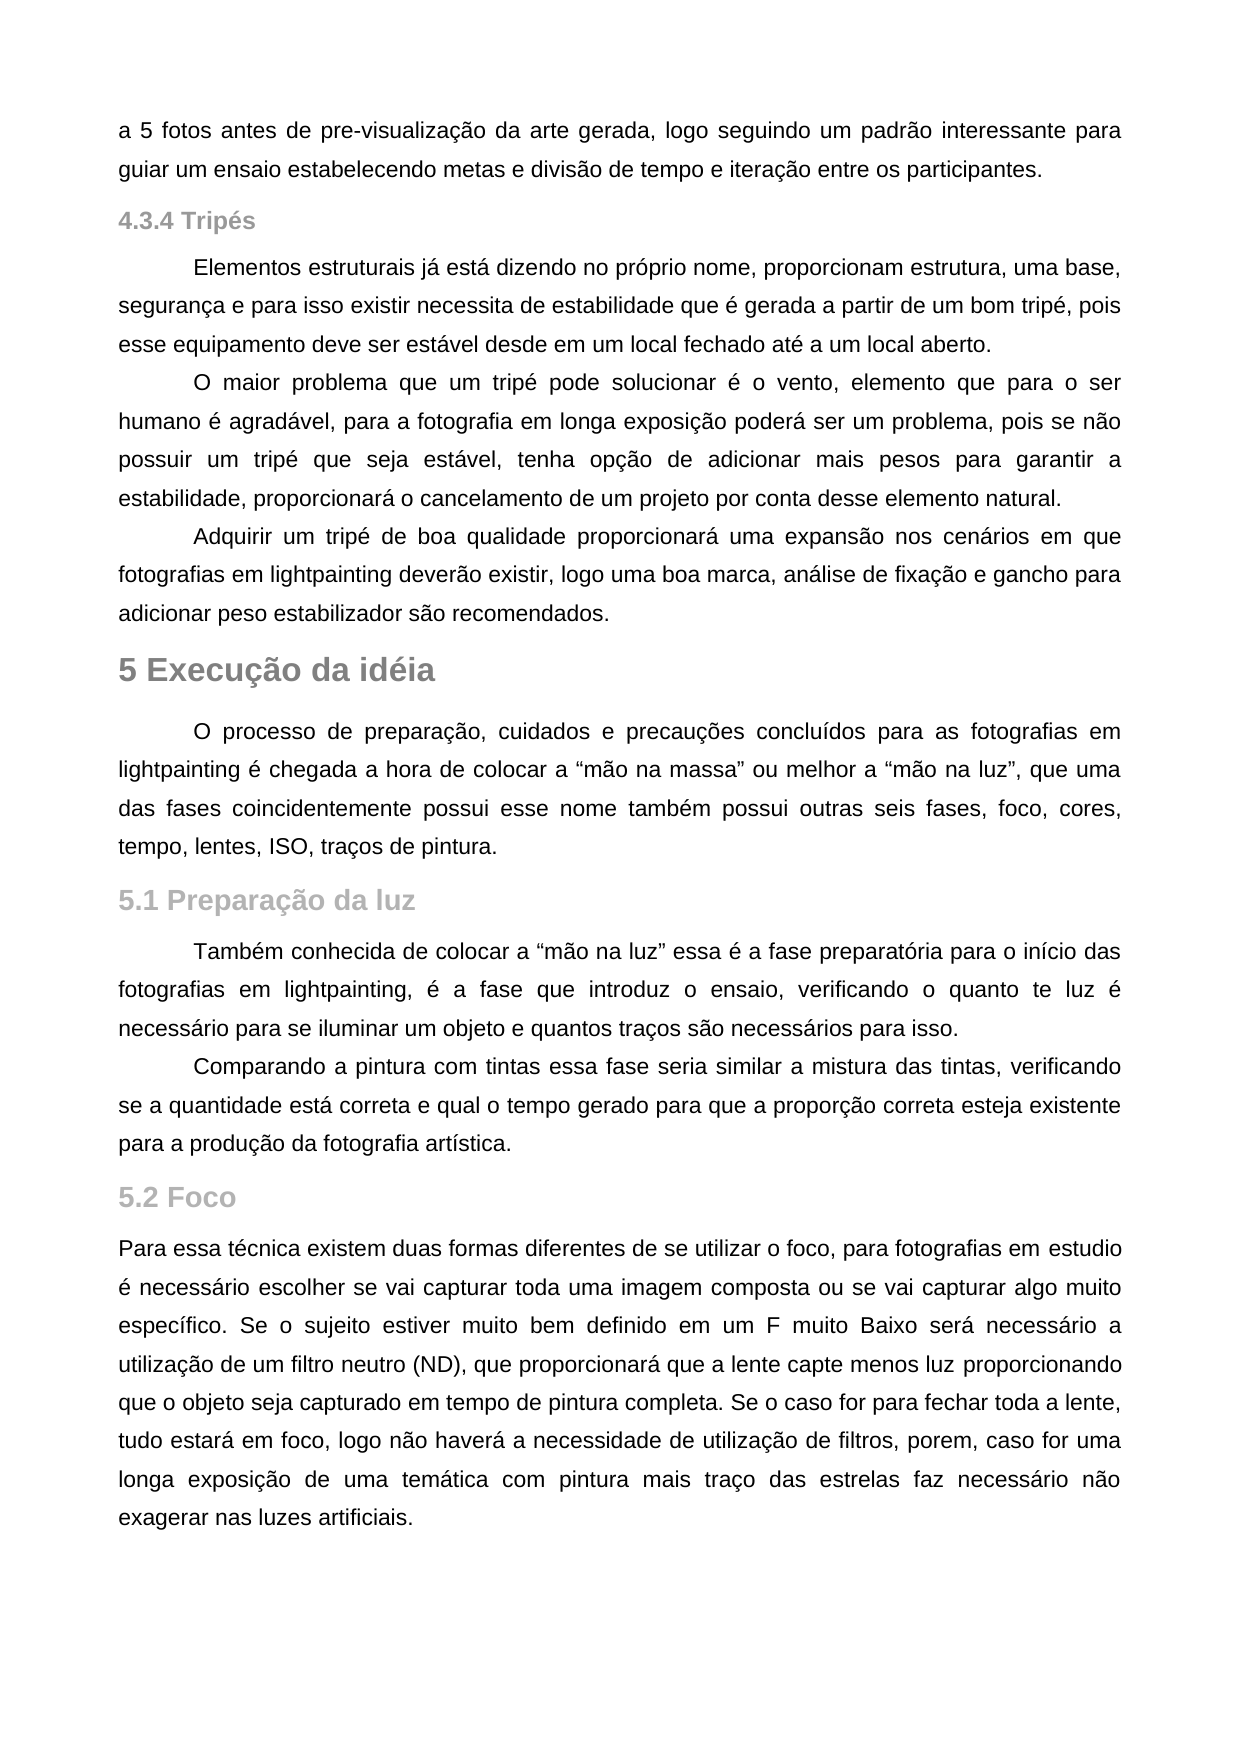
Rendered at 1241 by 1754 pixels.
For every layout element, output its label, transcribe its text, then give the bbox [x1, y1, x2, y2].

text Adquirir um tripé de boa qualidade proporcionará uma expansão nos cenários em que fotografias em lightpainting deverão existir, logo uma boa marca, análise de fixação e gancho para adicionar peso estabilizador são recomendados. [118, 524, 1122, 626]
text Elementos estruturais já está dizendo no próprio nome, proporcionam estrutura, uma base, segurança e para isso existir necessita de estabilidade que é gerada a partir de um bom tripé, pois esse equipamento deve ser estável desde em um local fechado até a um local aberto. [118, 254, 1122, 357]
subtitle 5 Execução da idéia [118, 651, 1122, 688]
text a 5 fotos antes de pre-visualização da arte gerada, logo seguindo um padrão interessante para guiar um ensaio estabelecendo metas e divisão de tempo e iteração entre os participantes. [118, 118, 1122, 182]
subtitle 4.3.4 Tripés [118, 207, 1122, 235]
subtitle 5.1 Preparação da luz [118, 884, 1122, 917]
text O processo de preparação, cuidados e precauções concluídos para as fotografias em lightpainting é chegada a hora de colocar a “mão na massa” ou melhor a “mão na luz”, que uma das fases coincidentemente possui esse nome também possui outras seis fases, foco, cores, tempo, lentes, ISO, traços de pintura. [118, 718, 1122, 859]
text Para essa técnica existem duas formas diferentes de se utilizar o foco, para fotografias em estudio é necessário escolher se vai capturar toda uma imagem composta ou se vai capturar algo muito específico. Se o sujeito estiver muito bem definido em um F muito Baixo será necessário a utilização de um filtro neutro (ND), que proporcionará que a lente capte menos luz proporcionando que o objeto seja capturado em tempo de pintura completa. Se o caso for para fechar toda a lente, tudo estará em foco, logo não haverá a necessidade de utilização de filtros, porem, caso for uma longa exposição de uma temática com pintura mais traço das estrelas faz necessário não exagerar nas luzes artificiais. [118, 1236, 1122, 1531]
text O maior problema que um tripé pode solucionar é o vento, elemento que para o ser humano é agradável, para a fotografia em longa exposição poderá ser um problema, pois se não possuir um tripé que seja estável, tenha opção de adicionar mais pesos para garantir a estabilidade, proporcionará o cancelamento de um projeto por conta desse elemento natural. [118, 370, 1122, 511]
text Comparando a pintura com tintas essa fase seria similar a mistura das tintas, verificando se a quantidade está correta e qual o tempo gerado para que a proporção correta esteja existente para a produção da fotografia artística. [118, 1054, 1122, 1157]
text Também conhecida de colocar a “mão na luz” essa é a fase preparatória para o início das fotografias em lightpainting, é a fase que introduz o ensaio, verificando o quanto te luz é necessário para se iluminar um objeto e quantos traços são necessários para isso. [118, 939, 1122, 1041]
subtitle 5.2 Foco [118, 1181, 1122, 1214]
